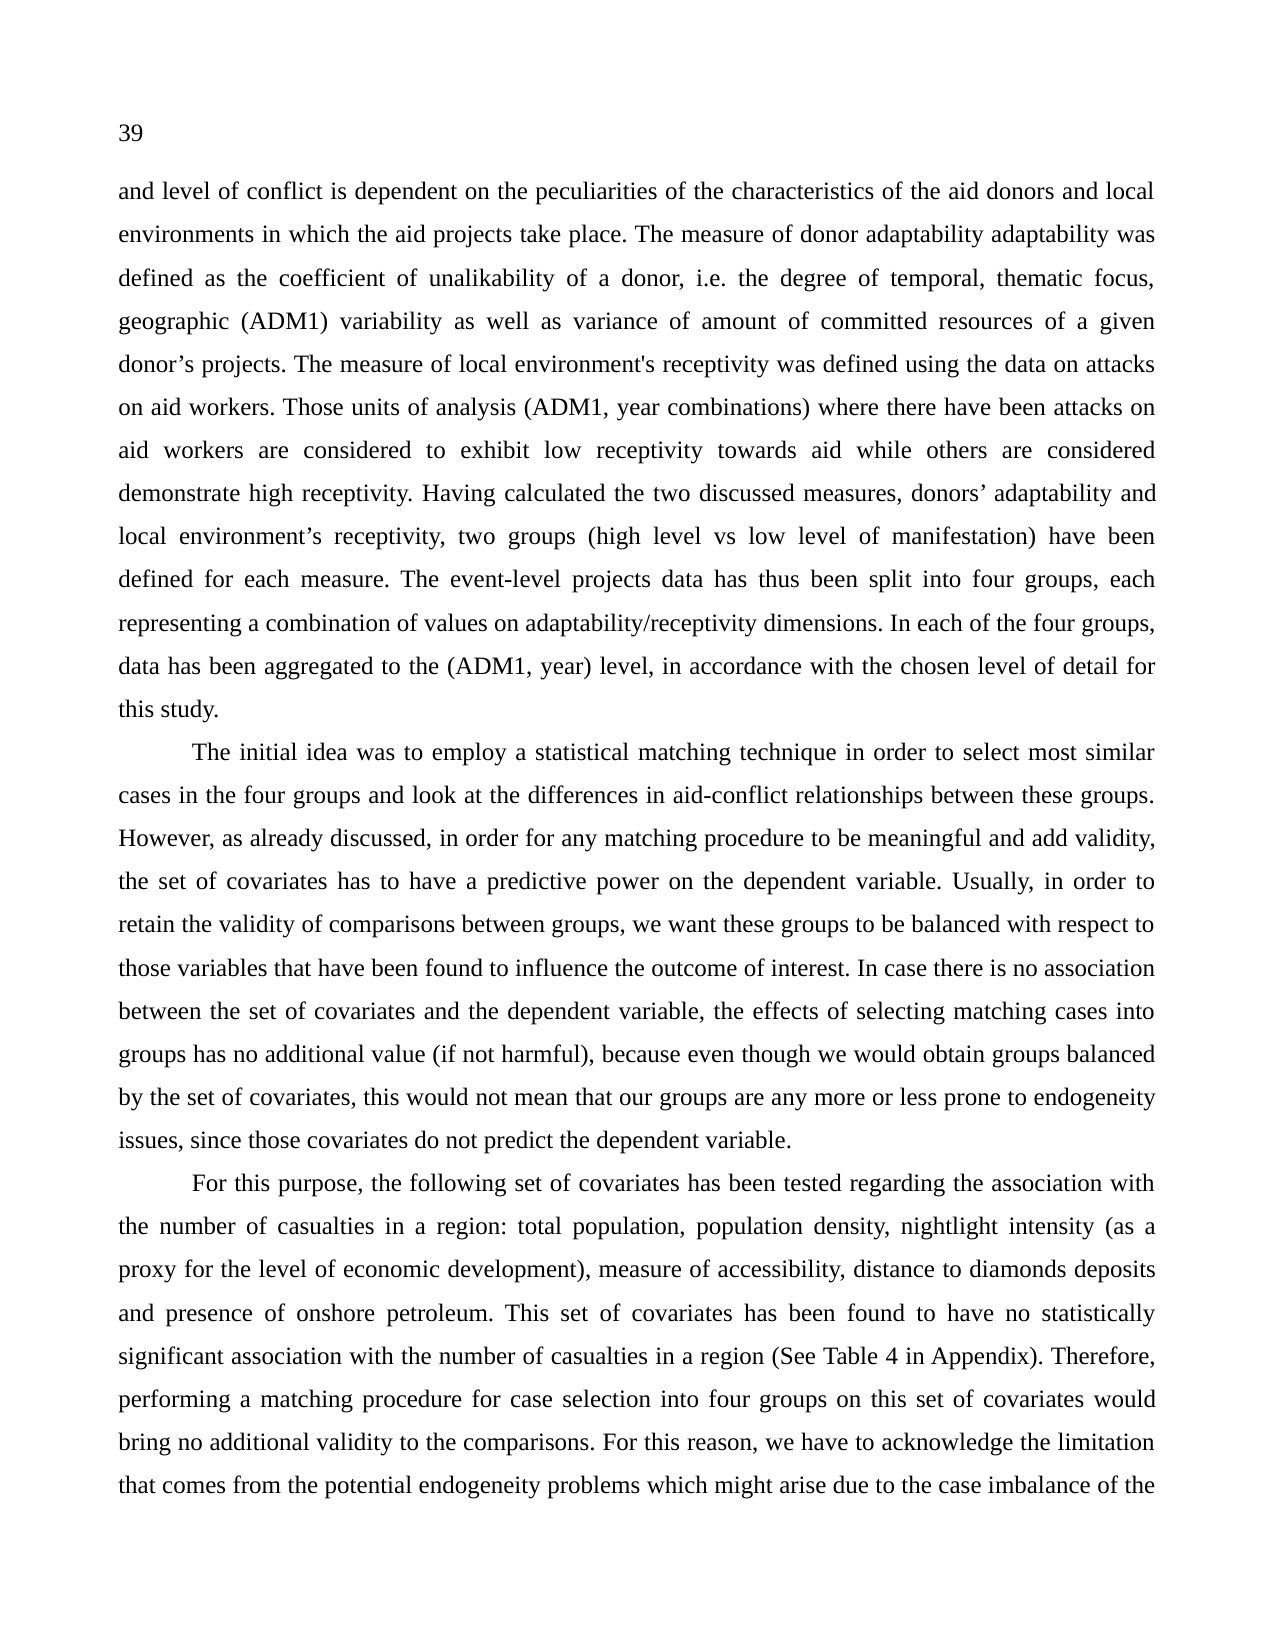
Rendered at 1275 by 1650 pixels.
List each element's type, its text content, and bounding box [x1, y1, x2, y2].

text The initial idea was to employ a statistical matching technique in order to select most similar cases in the four groups and look at the differences in aid-conflict relationships between these groups. However, as already discussed, in order for any matching procedure to be meaningful and add validity, the set of covariates has to have a predictive power on the dependent variable. Usually, in order to retain the validity of comparisons between groups, we want these groups to be balanced with respect to those variables that have been found to influence the outcome of interest. In case there is no association between the set of covariates and the dependent variable, the effects of selecting matching cases into groups has no additional value (if not harmful), because even though we would obtain groups balanced by the set of covariates, this would not mean that our groups are any more or less prone to endogeneity issues, since those covariates do not predict the dependent variable. [118, 737, 1157, 1154]
text For this purpose, the following set of covariates has been tested regarding the association with the number of casualties in a region: total population, population density, nightlight intensity (as a proxy for the level of economic development), measure of accessibility, distance to diamonds deposits and presence of onshore petroleum. This set of covariates has been found to have no statistically significant association with the number of casualties in a region (See Table 4 in Appendix). Therefore, performing a matching procedure for case selection into four groups on this set of covariates would bring no additional validity to the comparisons. For this reason, we have to acknowledge the limitation that comes from the potential endogeneity problems which might arise due to the case imbalance of the [118, 1168, 1157, 1499]
text and level of conflict is dependent on the peculiarities of the characteristics of the aid donors and local environments in which the aid projects take place. The measure of donor adaptability adaptability was defined as the coefficient of unalikability of a donor, i.e. the degree of temporal, thematic focus, geographic (ADM1) variability as well as variance of amount of committed resources of a given donor’s projects. The measure of local environment's receptivity was defined using the data on attacks on aid workers. Those units of analysis (ADM1, year combinations) where there have been attacks on aid workers are considered to exhibit low receptivity towards aid while others are considered demonstrate high receptivity. Having calculated the two discussed measures, donors’ adaptability and local environment’s receptivity, two groups (high level vs low level of manifestation) have been defined for each measure. The event-level projects data has thus been split into four groups, each representing a combination of values on adaptability/receptivity dimensions. In each of the four groups, data has been aggregated to the (ADM1, year) level, in accordance with the chosen level of detail for this study. [118, 176, 1157, 723]
